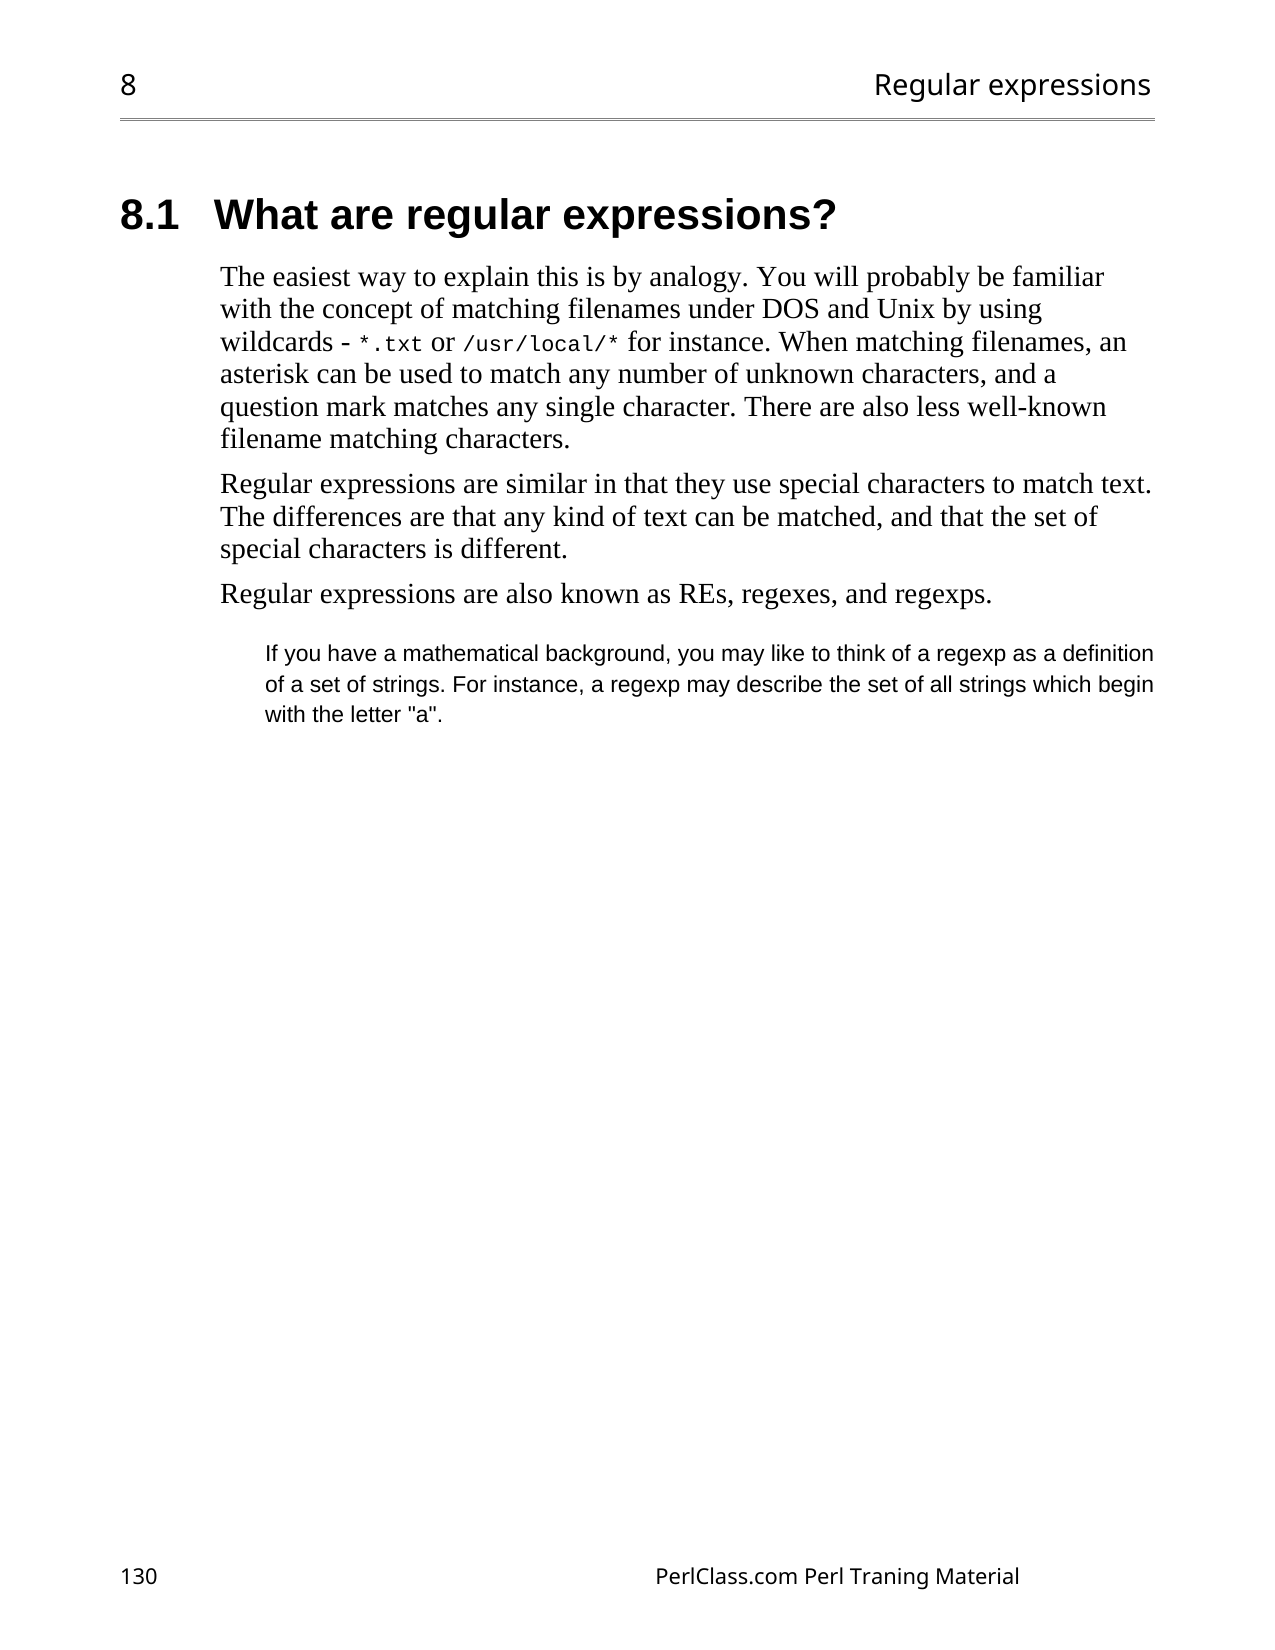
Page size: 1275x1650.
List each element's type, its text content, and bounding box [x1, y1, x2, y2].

subtitle What are regular expressions? [120, 182, 1155, 238]
text The easiest way to explain this is by analogy. You will probably be familiar with the concept of matching filenames under DOS and Unix by using wildcards - *.txt or /usr/local/* for instance. When matching filenames, an asterisk can be used to match any number of unknown characters, and a question mark matches any single character. There are also less well-known filename matching characters. [220, 260, 1155, 455]
text Regular expressions are similar in that they use special characters to match text. The differences are that any kind of text can be matched, and that the set of special characters is different. [220, 468, 1155, 565]
text Regular expressions are also known as REs, regexes, and regexps. [220, 578, 1155, 610]
text If you have a mathematical background, you may like to think of a regexp as a definition of a set of strings. For instance, a regexp may describe the set of all strings which begin with the letter "a". [220, 635, 1155, 727]
